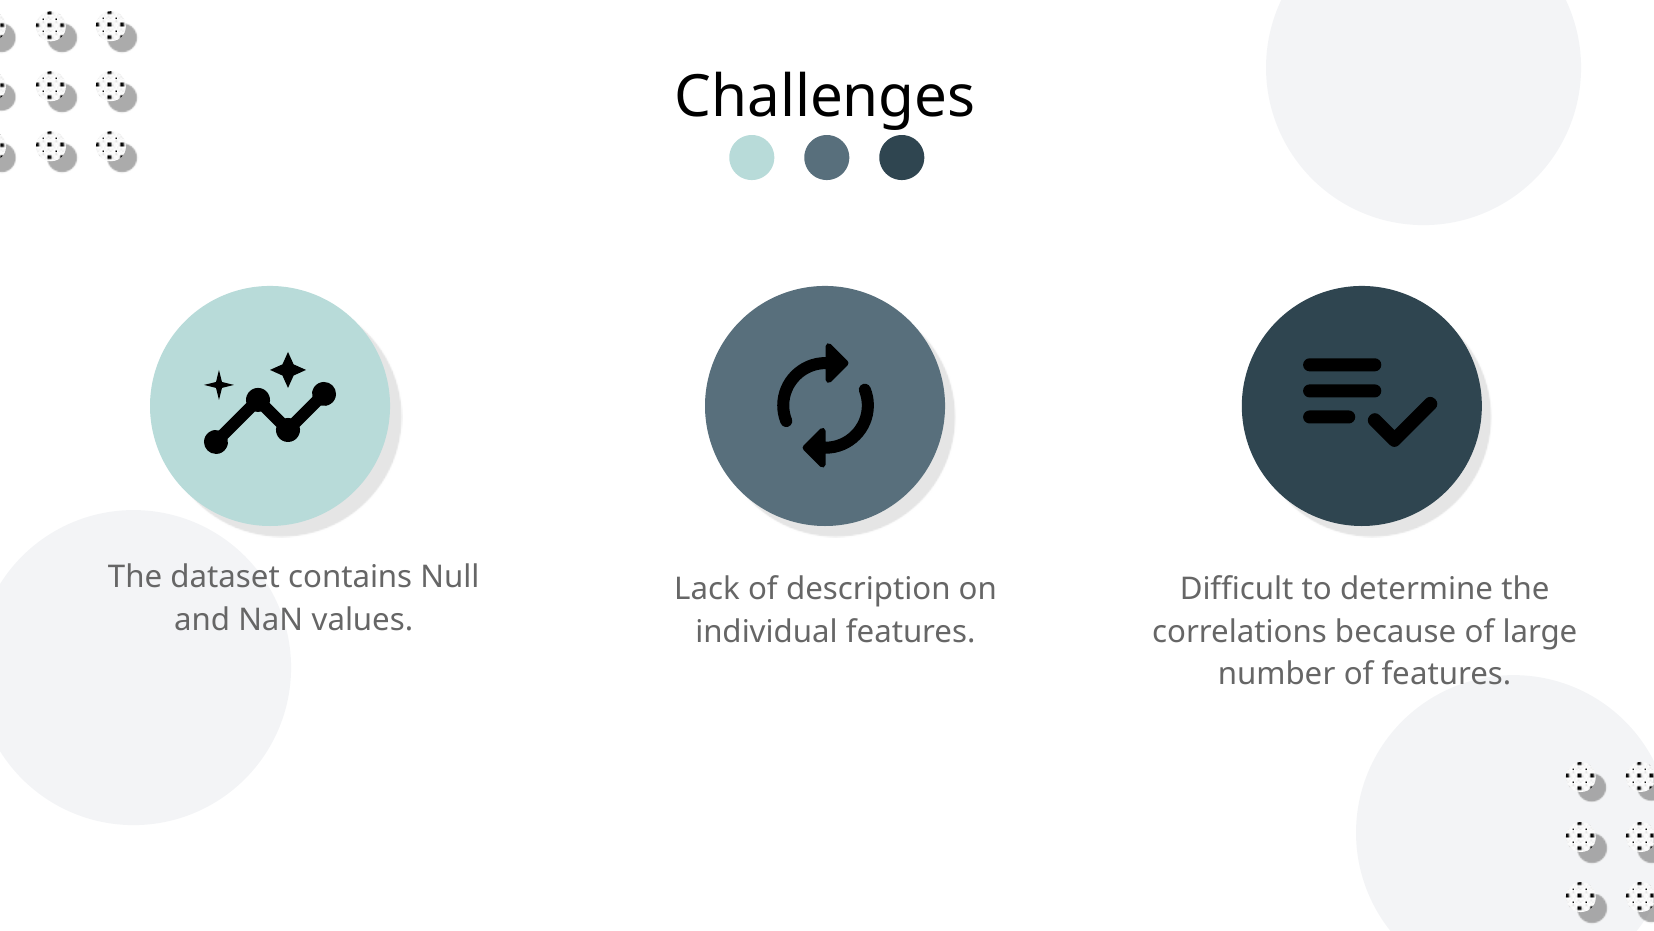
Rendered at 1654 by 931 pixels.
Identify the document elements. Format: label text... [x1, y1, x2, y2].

picture [1625, 761, 1654, 792]
picture [1286, 315, 1450, 479]
picture [95, 131, 127, 162]
picture [0, 14, 6, 39]
picture [1625, 821, 1654, 853]
text_box [879, 135, 925, 181]
picture [1565, 761, 1596, 793]
text_box Challenges [420, 46, 1231, 144]
text_box [804, 135, 850, 181]
picture [35, 71, 66, 102]
text_box Difficult to determine the correlations because of large number of features. [1136, 558, 1594, 718]
picture [1625, 881, 1654, 912]
text_box [1241, 285, 1482, 527]
picture [95, 71, 126, 102]
text_box [705, 285, 946, 527]
picture [195, 330, 346, 481]
text_box Lack of description on individual features. [600, 558, 1072, 684]
picture [0, 74, 6, 99]
picture [0, 134, 7, 159]
picture [35, 131, 67, 162]
text_box [729, 135, 775, 181]
picture [35, 11, 66, 42]
text_box The dataset contains Null and NaN values. [62, 546, 526, 672]
text_box [150, 285, 391, 527]
picture [750, 329, 902, 481]
picture [95, 11, 126, 42]
picture [1565, 821, 1596, 853]
picture [1565, 882, 1596, 913]
